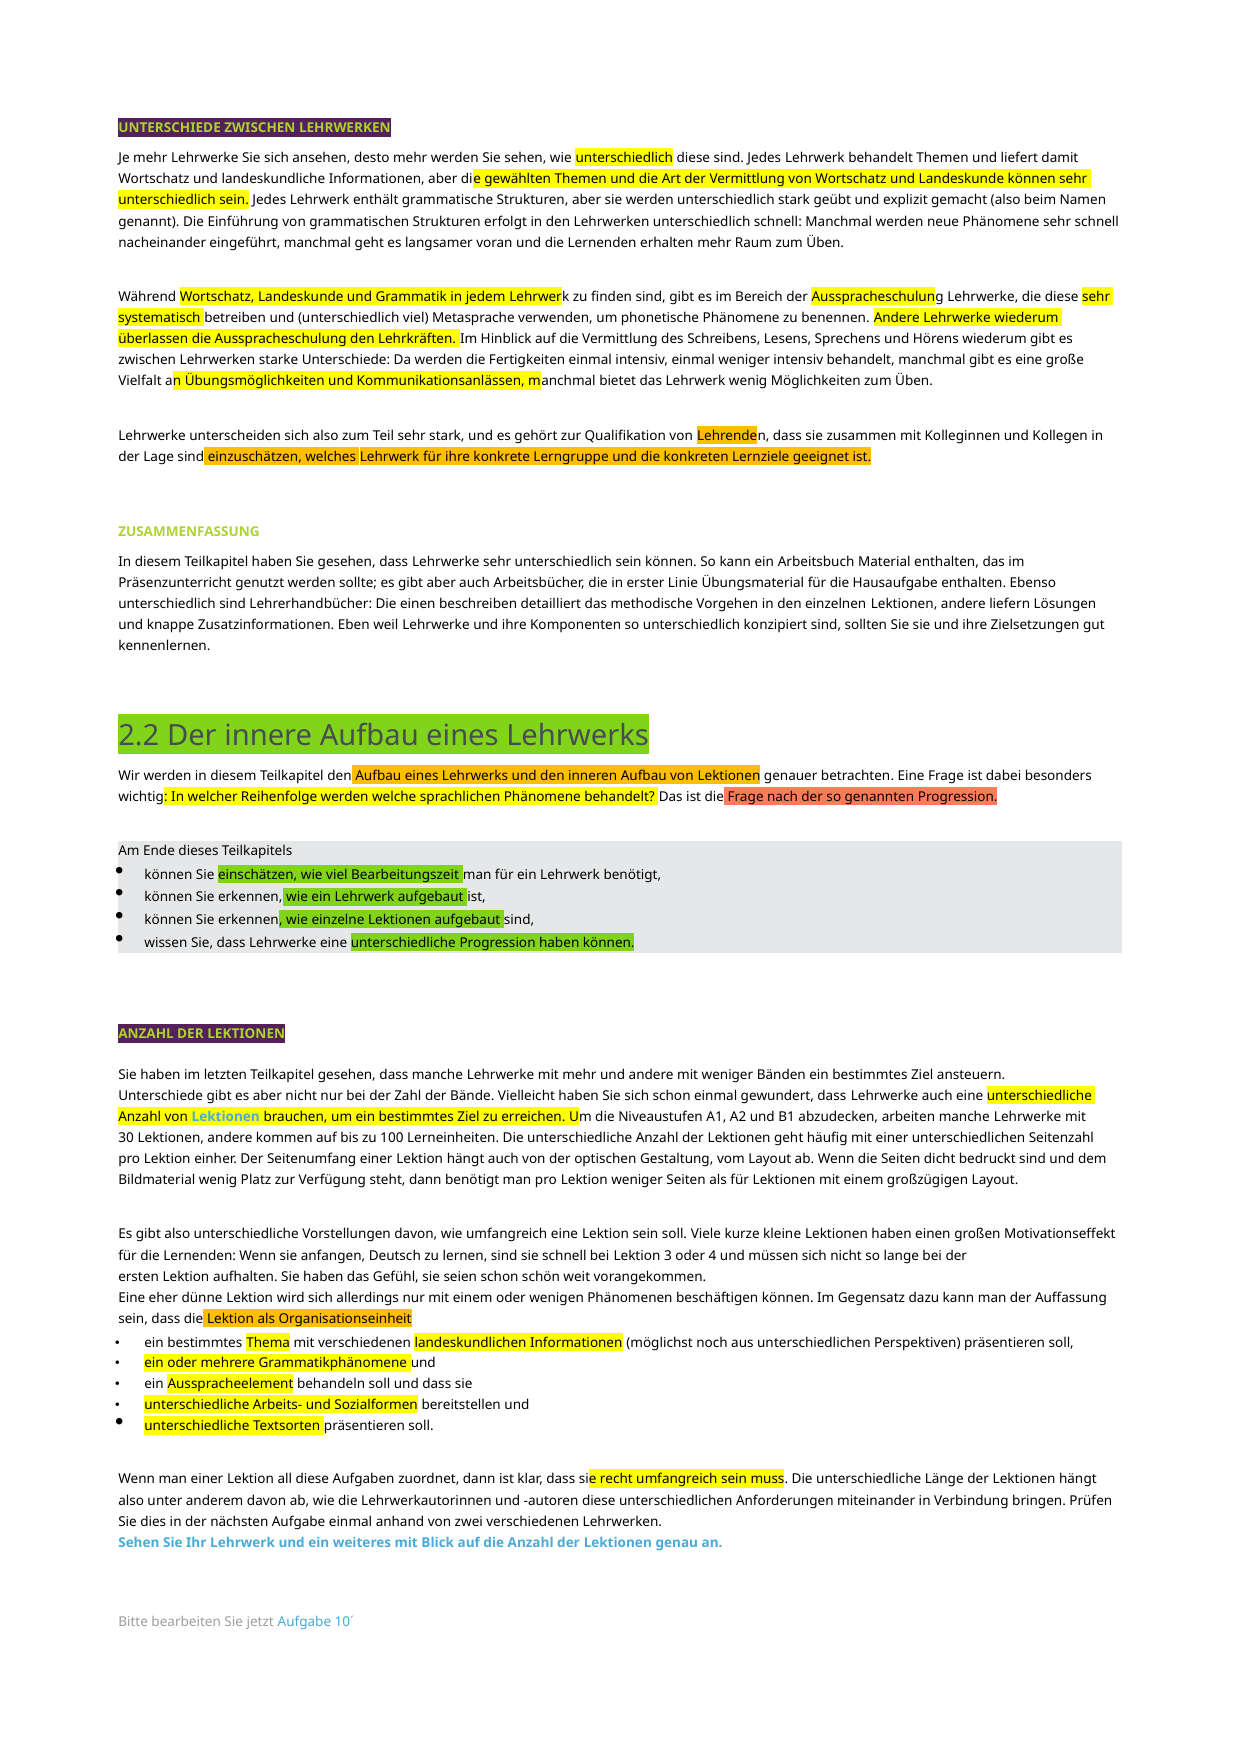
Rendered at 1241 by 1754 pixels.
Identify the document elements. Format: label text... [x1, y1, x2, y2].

text Sie haben im letzten Teilkapitel gesehen, dass manche Lehrwerke mit mehr und andere mit weniger Bänden ein bestimmtes Ziel ansteuern. [118, 1064, 1122, 1083]
text Je mehr Lehrwerke Sie sich ansehen, desto mehr werden Sie sehen, wie unterschiedlich diese sind. Jedes Lehrwerk behandelt Themen und liefert damit Wortschatz und landeskundliche Informationen, aber die gewählten Themen und die Art der Vermittlung von Wortschatz und Landeskunde können sehr unterschiedlich sein. Jedes Lehrwerk enthält grammatische Strukturen, aber sie werden unterschiedlich stark geübt und explizit gemacht (also beim Namen genannt). Die Einführung von grammatischen Strukturen erfolgt in den Lehrwerken unterschiedlich schnell: Manchmal werden neue Phänomene sehr schnell nacheinander eingeführt, manchmal geht es langsamer voran und die Lernenden erhalten mehr Raum zum Üben. [118, 148, 1122, 251]
text Während Wortschatz, Landeskunde und Grammatik in jedem Lehrwerk zu finden sind, gibt es im Bereich der Ausspracheschulung Lehrwerke, die diese sehr systematisch betreiben und (unterschiedlich viel) Metasprache verwenden, um phonetische Phänomene zu benennen. Andere Lehrwerke wiederum überlassen die Ausspracheschulung den Lehrkräften. Im Hinblick auf die Vermittlung des Schreibens, Lesens, Sprechens und Hörens wiederum gibt es zwischen Lehrwerken starke Unterschiede: Da werden die Fertigkeiten einmal intensiv, einmal weniger intensiv behandelt, manchmal gibt es eine große Vielfalt an Übungsmöglichkeiten und Kommunikationsanlässen, manchmal bietet das Lehrwerk wenig Möglichkeiten zum Üben. [118, 287, 1122, 390]
list ein Ausspracheelement behandeln soll und dass sie [118, 1372, 1122, 1393]
subtitle 2.2 Der innere Aufbau eines Lehrwerks [118, 714, 1122, 754]
text Am Ende dieses Teilkapitels [118, 841, 1122, 859]
text Bitte bearbeiten Sie jetzt Aufgabe 10´ [118, 1612, 1122, 1630]
subtitle ZUSAMMENFASSUNG [118, 522, 1122, 540]
text In diesem Teilkapitel haben Sie gesehen, dass Lehrwerke sehr unterschiedlich sein können. So kann ein Arbeitsbuch Material enthalten, das im Präsenzunterricht genutzt werden sollte; es gibt aber auch Arbeitsbücher, die in erster Linie Übungsmaterial für die Hausaufgabe enthalten. Ebenso unterschiedlich sind Lehrerhandbücher: Die einen beschreiben detailliert das methodische Vorgehen in den einzelnen Lektionen, andere liefern Lösungen und knappe Zusatzinformationen. Eben weil Lehrwerke und ihre Komponenten so unterschiedlich konzipiert sind, sollten Sie sie und ihre Zielsetzungen gut kennenlernen. [118, 552, 1122, 654]
list wissen Sie, dass Lehrwerke eine unterschiedliche Progression haben können. [118, 930, 1122, 953]
list ein oder mehrere Grammatikphänomene und [118, 1351, 1122, 1372]
text Wir werden in diesem Teilkapitel den Aufbau eines Lehrwerks und den inneren Aufbau von Lektionen genauer betrachten. Eine Frage ist dabei besonders wichtig: In welcher Reihenfolge werden welche sprachlichen Phänomene behandelt? Das ist die Frage nach der so genannten Progression. [118, 765, 1122, 805]
list unterschiedliche Textsorten präsentieren soll. [118, 1413, 1122, 1436]
list unterschiedliche Arbeits- und Sozialformen bereitstellen und [118, 1393, 1122, 1413]
list können Sie erkennen, wie einzelne Lektionen aufgebaut sind, [118, 907, 1122, 930]
text Unterschiede gibt es aber nicht nur bei der Zahl der Bände. Vielleicht haben Sie sich schon einmal gewundert, dass Lehrwerke auch eine unterschiedliche Anzahl von Lektionen brauchen, um ein bestimmtes Ziel zu erreichen. Um die Niveaustufen A1, A2 und B1 abzudecken, arbeiten manche Lehrwerke mit 30 Lektionen, andere kommen auf bis zu 100 Lerneinheiten. Die unterschiedliche Anzahl der Lektionen geht häufig mit einer unterschiedlichen Seitenzahl pro Lektion einher. Der Seitenumfang einer Lektion hängt auch von der optischen Gestaltung, vom Layout ab. Wenn die Seiten dicht bedruckt sind und dem Bildmaterial wenig Platz zur Verfügung steht, dann benötigt man pro Lektion weniger Seiten als für Lektionen mit einem großzügigen Layout. [118, 1086, 1122, 1189]
list können Sie einschätzen, wie viel Bearbeitungszeit man für ein Lehrwerk benötigt, [118, 862, 1122, 884]
text Sehen Sie Ihr Lehrwerk und ein weiteres mit Blick auf die Anzahl der Lektionen genau an. [118, 1533, 1122, 1551]
list können Sie erkennen, wie ein Lehrwerk aufgebaut ist, [118, 884, 1122, 907]
subtitle UNTERSCHIEDE ZWISCHEN LEHRWERKEN [118, 118, 1122, 137]
text Es gibt also unterschiedliche Vorstellungen davon, wie umfangreich eine Lektion sein soll. Viele kurze kleine Lektionen haben einen großen Motivationseffekt für die Lernenden: Wenn sie anfangen, Deutsch zu lernen, sind sie schnell bei Lektion 3 oder 4 und müssen sich nicht so lange bei der ersten Lektion aufhalten. Sie haben das Gefühl, sie seien schon schön weit vorangekommen. [118, 1224, 1122, 1285]
list ein bestimmtes Thema mit verschiedenen landeskundlichen Informationen (möglichst noch aus unterschiedlichen Perspektiven) präsentieren soll, [118, 1330, 1122, 1351]
text Lehrwerke unterscheiden sich also zum Teil sehr stark, und es gehört zur Qualifikation von Lehrenden, dass sie zusammen mit Kolleginnen und Kollegen in der Lage sind einzuschätzen, welches Lehrwerk für ihre konkrete Lerngruppe und die konkreten Lernziele geeignet ist. [118, 426, 1122, 465]
text Wenn man einer Lektion all diese Aufgaben zuordnet, dann ist klar, dass sie recht umfangreich sein muss. Die unterschiedliche Länge der Lektionen hängt also unter anderem davon ab, wie die Lehrwerkautorinnen und -autoren diese unterschiedlichen Anforderungen miteinander in Verbindung bringen. Prüfen Sie dies in der nächsten Aufgabe einmal anhand von zwei verschiedenen Lehrwerken. [118, 1469, 1122, 1530]
subtitle ANZAHL DER LEKTIONEN [118, 1024, 1122, 1043]
text Eine eher dünne Lektion wird sich allerdings nur mit einem oder wenigen Phänomenen beschäftigen können. Im Gegensatz dazu kann man der Auffassung sein, dass die Lektion als Organisationseinheit [118, 1288, 1122, 1327]
